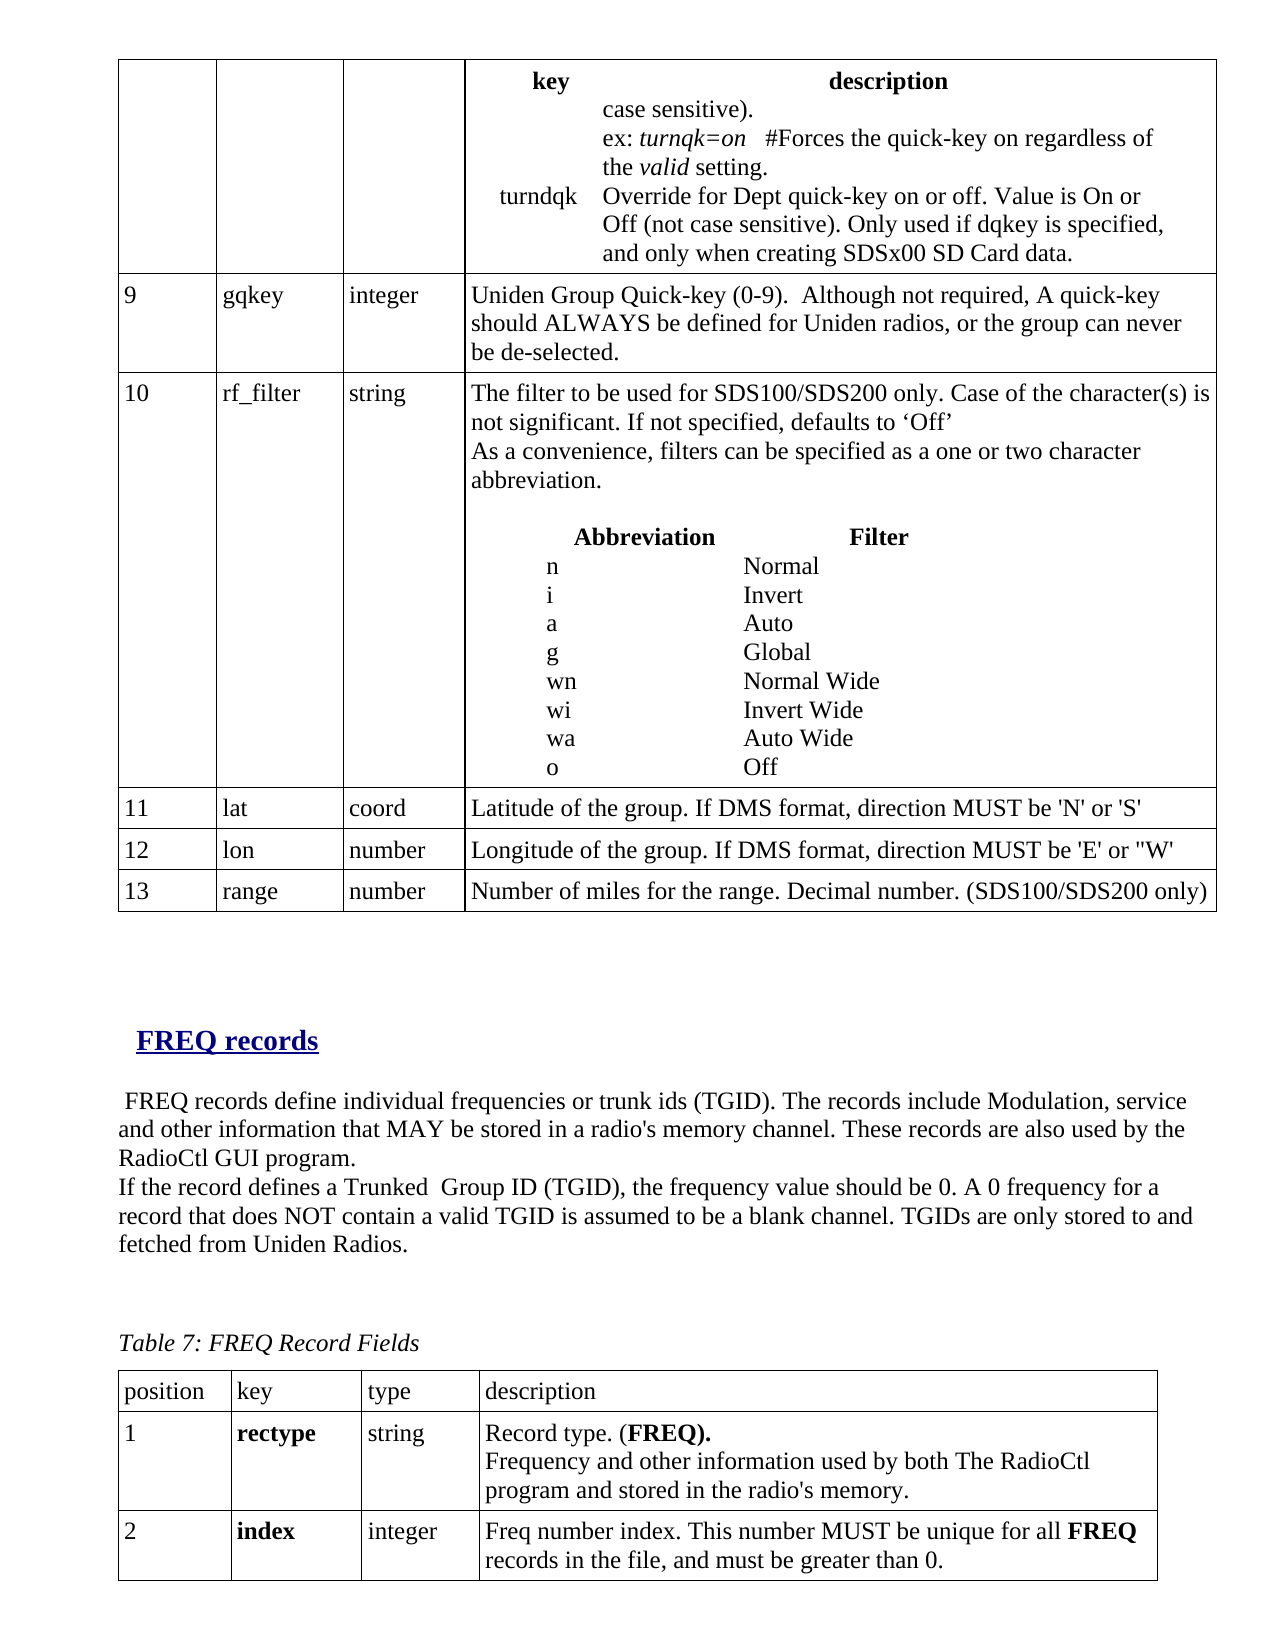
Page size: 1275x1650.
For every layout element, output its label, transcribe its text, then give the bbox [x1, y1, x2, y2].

table_cell Normal Wide [743, 666, 1015, 695]
table_cell [466, 60, 1216, 273]
table_cell [344, 60, 464, 273]
table_cell 9 [119, 274, 216, 372]
text If the record defines a Trunked Group ID (TGID), the frequency value should be 0. A 0 frequency for a record that does NOT contain a valid TGID is assumed to be a blank channel. TGIDs are only stored to and fetched from Uniden Radios. [118, 1172, 1216, 1258]
table_cell rectype [232, 1412, 361, 1509]
table_cell Invert Wide [743, 695, 1015, 723]
table_cell 1 [119, 1412, 231, 1509]
table_cell Auto [743, 609, 1015, 637]
table_cell string [344, 373, 464, 787]
table_cell Invert [743, 580, 1015, 608]
table_header Abbreviation [546, 522, 743, 551]
table_header key [499, 66, 602, 94]
table_cell index [232, 1511, 361, 1579]
table_cell integer [362, 1511, 479, 1579]
table_cell integer [344, 274, 464, 372]
table_cell n [546, 551, 743, 580]
table_cell a [546, 609, 743, 637]
table_cell g [546, 637, 743, 666]
table_header Filter [743, 522, 1015, 551]
table_cell Override for Dept quick-key on or off. Value is On or Off (not case sensitive). Only used if dqkey is specified, and only when creating SDSx00 SD Card data. [603, 181, 1174, 267]
text Table 7: FREQ Record Fields [118, 1328, 1216, 1357]
table_cell [499, 95, 602, 181]
table_cell Freq number index. This number MUST be unique for all FREQ records in the file, and must be greater than 0. [480, 1511, 1157, 1579]
table_cell Normal [743, 551, 1015, 580]
table_cell i [546, 580, 743, 608]
table_cell 10 [119, 373, 216, 787]
table_cell o [546, 752, 743, 781]
table_cell gqkey [217, 274, 343, 372]
table_cell string [362, 1412, 479, 1509]
table_cell case sensitive). ex: turnqk=on #Forces the quick-key on regardless of the valid setting. [603, 95, 1174, 181]
table_cell Global [743, 637, 1015, 666]
table_cell Number of miles for the range. Decimal number. (SDS100/SDS200 only) [466, 870, 1216, 911]
table_cell Uniden Group Quick-key (0-9). Although not required, A quick-key should ALWAYS be defined for Uniden radios, or the group can never be de-selected. [466, 274, 1216, 372]
table_header type [362, 1371, 479, 1411]
table_header description [480, 1371, 1157, 1411]
table_cell number [344, 829, 464, 869]
table_cell 11 [119, 788, 216, 828]
table_cell Off [743, 752, 1015, 781]
table_cell 13 [119, 870, 216, 911]
table_cell lon [217, 829, 343, 869]
text FREQ records define individual frequencies or trunk ids (TGID). The records include Modulation, service and other information that MAY be stored in a radio's memory channel. These records are also used by the RadioCtl GUI program. [118, 1086, 1216, 1172]
table_header description [603, 66, 1174, 94]
table_cell wi [546, 695, 743, 723]
table_cell Latitude of the group. If DMS format, direction MUST be 'N' or 'S' [466, 788, 1216, 828]
table_cell turndqk [499, 181, 602, 267]
table_cell range [217, 870, 343, 911]
table_cell lat [217, 788, 343, 828]
table_header key [232, 1371, 361, 1411]
table_cell 12 [119, 829, 216, 869]
subtitle FREQ records [136, 1023, 1216, 1056]
table_cell The filter to be used for SDS100/SDS200 only. Case of the character(s) is not significant. If not specified, defaults to ‘Off’ As a convenience, filters can be specified as a one or two character abbreviation. [466, 373, 1216, 787]
table_cell Auto Wide [743, 724, 1015, 752]
table_cell [217, 60, 343, 273]
table_cell coord [344, 788, 464, 828]
table_cell 2 [119, 1511, 231, 1579]
table_cell wn [546, 666, 743, 695]
table_cell rf_filter [217, 373, 343, 787]
table_cell Longitude of the group. If DMS format, direction MUST be 'E' or "W' [466, 829, 1216, 869]
table_cell [119, 60, 216, 273]
table_header position [119, 1371, 231, 1411]
table_cell wa [546, 724, 743, 752]
table_cell number [344, 870, 464, 911]
table_cell Record type. (FREQ). Frequency and other information used by both The RadioCtl program and stored in the radio's memory. [480, 1412, 1157, 1509]
